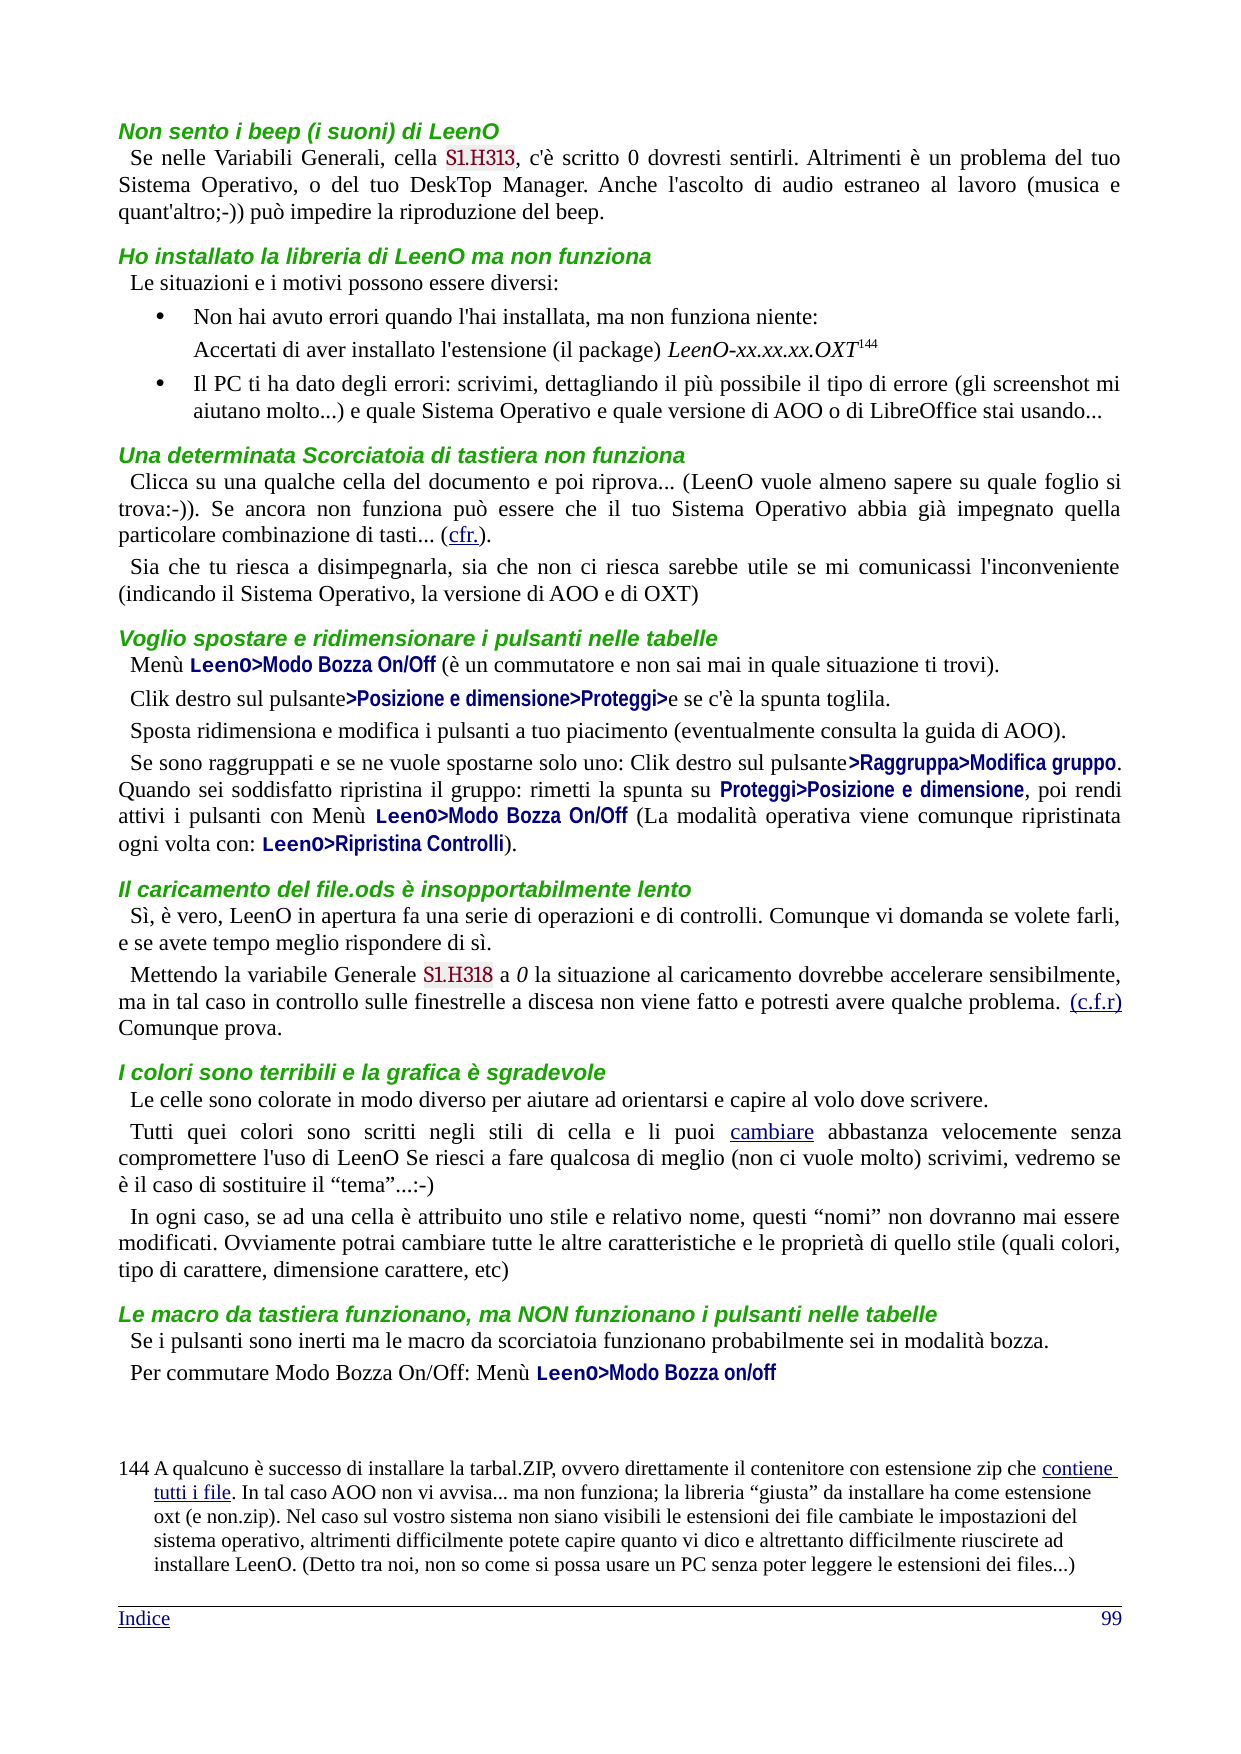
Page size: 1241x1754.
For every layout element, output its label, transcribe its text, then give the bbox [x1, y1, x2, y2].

subtitle Una determinata Scorciatoia di tastiera non funziona [118, 442, 1122, 468]
text Le celle sono colorate in modo diverso per aiutare ad orientarsi e capire al volo dove scrivere. [118, 1086, 1122, 1112]
subtitle Le macro da tastiera funzionano, ma NON funzionano i pulsanti nelle tabelle [118, 1301, 1122, 1327]
subtitle I colori sono terribili e la grafica è sgradevole [118, 1059, 1122, 1086]
list Non hai avuto errori quando l'hai installata, ma non funziona niente: [156, 301, 1122, 330]
list Il PC ti ha dato degli errori: scrivimi, dettagliando il più possibile il tipo di errore (gli screenshot mi aiutano molto...) e quale Sistema Operativo e quale versione di AOO o di LibreOffice stai usando... [156, 368, 1122, 423]
text Se sono raggruppati e se ne vuole spostarne solo uno: Clik destro sul pulsante>Raggruppa>Modifica gruppo. Quando sei soddisfatto ripristina il gruppo: rimetti la spunta su Proteggi>Posizione e dimensione, poi rendi attivi i pulsanti con Menù LeenO>Modo Bozza On/Off (La modalità operativa viene comunque ripristinata ogni volta con: LeenO>Ripristina Controlli). [118, 749, 1122, 857]
text Sposta ridimensiona e modifica i pulsanti a tuo piacimento (eventualmente consulta la guida di AOO). [118, 717, 1122, 743]
text Per commutare Modo Bozza On/Off: Menù LeenO>Modo Bozza on/off [118, 1359, 1122, 1387]
text Clik destro sul pulsante>Posizione e dimensione>Proteggi>e se c'è la spunta toglila. [118, 684, 1122, 711]
subtitle Non sento i beep (i suoni) di LeenO [118, 118, 1122, 144]
text In ogni caso, se ad una cella è attribuito uno stile e relativo nome, questi “nomi” non dovranno mai essere modificati. Ovviamente potrai cambiare tutte le altre caratteristiche e le proprietà di quello stile (quali colori, tipo di carattere, dimensione carattere, etc) [118, 1203, 1122, 1282]
list A qualcuno è successo di installare la tarbal.ZIP, ovvero direttamente il contenitore con estensione zip che contiene tutti i file. In tal caso AOO non vi avvisa... ma non funziona; la libreria “giusta” da installare ha come estensione oxt (e non.zip). Nel caso sul vostro sistema non siano visibili le estensioni dei file cambiate le impostazioni del sistema operativo, altrimenti difficilmente potete capire quanto vi dico e altrettanto difficilmente riuscirete ad installare LeenO. (Detto tra noi, non so come si possa usare un PC senza poter leggere le estensioni dei files...) [118, 1456, 1122, 1576]
text Se i pulsanti sono inerti ma le macro da scorciatoia funzionano probabilmente sei in modalità bozza. [118, 1327, 1122, 1353]
list Accertati di aver installato l'estensione (il package) LeenO-xx.xx.xx.OXT [156, 336, 1122, 362]
text Se nelle Variabili Generali, cella S1.H313, c'è scritto 0 dovresti sentirli. Altrimenti è un problema del tuo Sistema Operativo, o del tuo DeskTop Manager. Anche l'ascolto di audio estraneo al lavoro (musica e quant'altro;-)) può impedire la riproduzione del beep. [118, 144, 1122, 224]
text Mettendo la variabile Generale S1.H318 a 0 la situazione al caricamento dovrebbe accelerare sensibilmente, ma in tal caso in controllo sulle finestrelle a discesa non viene fatto e potresti avere qualche problema. (c.f.r) Comunque prova. [118, 961, 1122, 1041]
text Tutti quei colori sono scritti negli stili di cella e li puoi cambiare abbastanza velocemente senza compromettere l'uso di LeenO Se riesci a fare qualcosa di meglio (non ci vuole molto) scrivimi, vedremo se è il caso di sostituire il “tema”...:-) [118, 1118, 1122, 1197]
subtitle Ho installato la libreria di LeenO ma non funziona [118, 243, 1122, 269]
text Clicca su una qualche cella del documento e poi riprova... (LeenO vuole almeno sapere su quale foglio si trova:-)). Se ancora non funziona può essere che il tuo Sistema Operativo abbia già impegnato quella particolare combinazione di tasti... (cfr.). [118, 468, 1122, 547]
text Menù LeenO>Modo Bozza On/Off (è un commutatore e non sai mai in quale situazione ti trovi). [118, 651, 1122, 678]
text Sì, è vero, LeenO in apertura fa una serie di operazioni e di controlli. Comunque vi domanda se volete farli, e se avete tempo meglio rispondere di sì. [118, 902, 1122, 955]
text Le situazioni e i motivi possono essere diversi: [118, 269, 1122, 295]
text Sia che tu riesca a disimpegnarla, sia che non ci riesca sarebbe utile se mi comunicassi l'inconveniente (indicando il Sistema Operativo, la versione di AOO e di OXT) [118, 553, 1122, 606]
subtitle Voglio spostare e ridimensionare i pulsanti nelle tabelle [118, 625, 1122, 651]
subtitle Il caricamento del file.ods è insopportabilmente lento [118, 876, 1122, 902]
